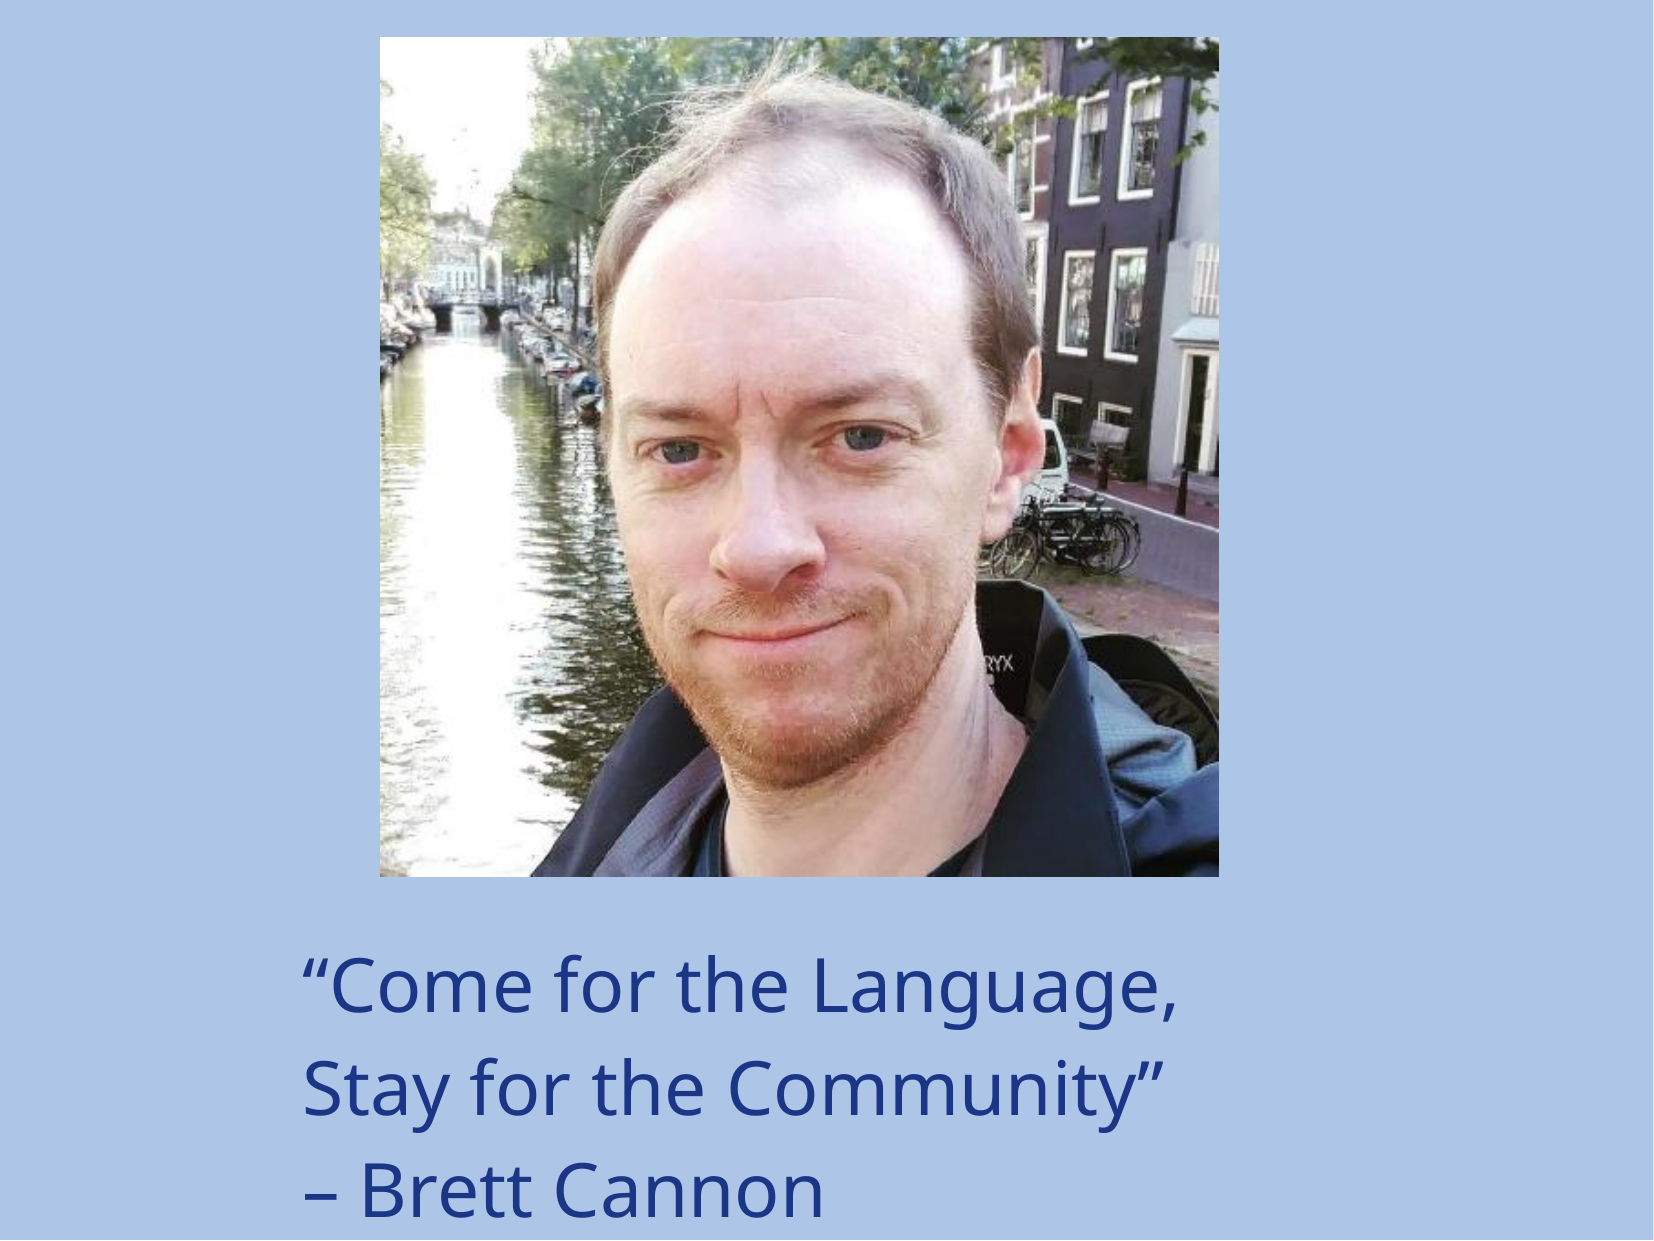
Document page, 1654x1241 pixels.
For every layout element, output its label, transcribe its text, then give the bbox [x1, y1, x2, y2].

picture [380, 37, 1219, 877]
list “Come for the Language, Stay for the Community” – Brett Cannon [302, 932, 1378, 1241]
